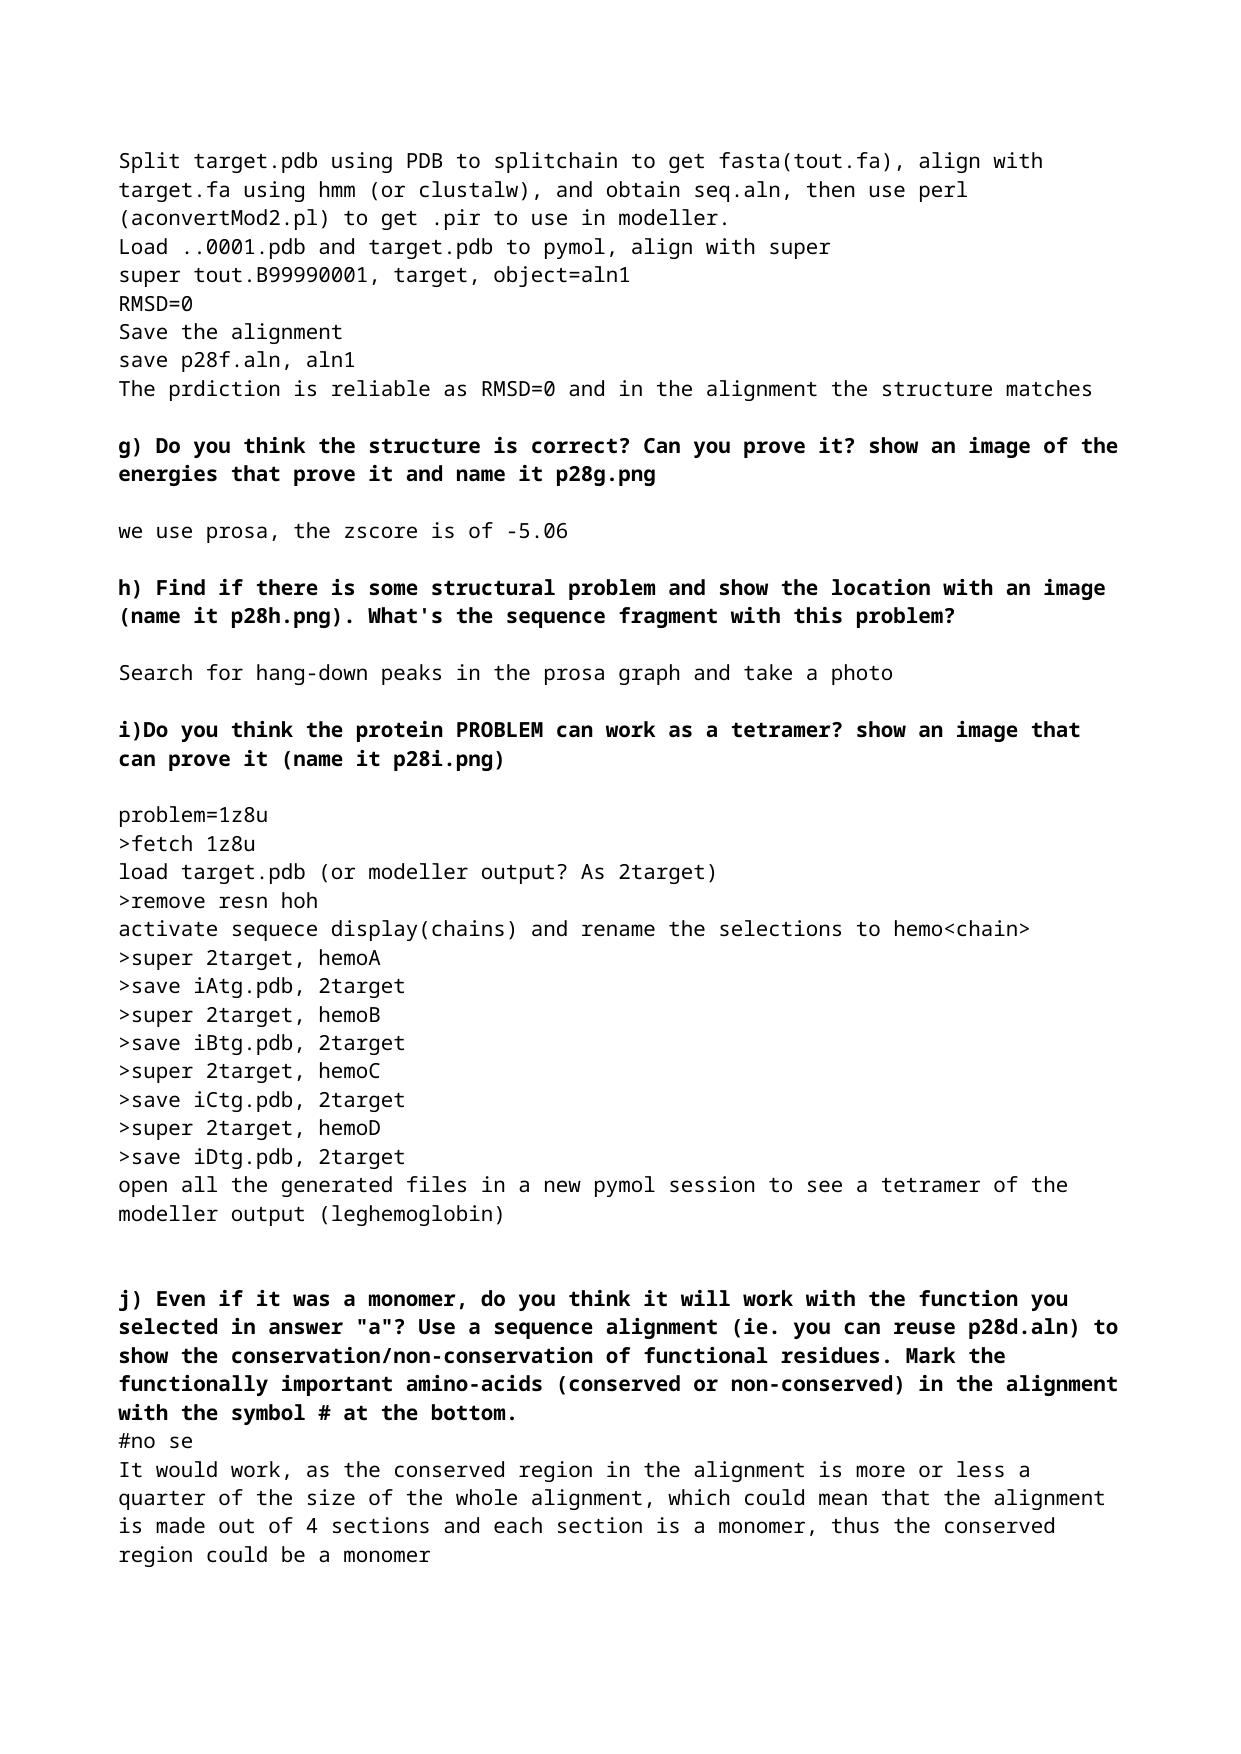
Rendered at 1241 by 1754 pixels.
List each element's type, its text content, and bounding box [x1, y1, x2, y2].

text Search for hang-down peaks in the prosa graph and take a photo [118, 658, 1122, 687]
text activate sequece display(chains) and rename the selections to hemo<chain> [118, 914, 1122, 943]
text RMSD=0 [118, 289, 1122, 317]
text super tout.B99990001, target, object=aln1 [118, 260, 1122, 289]
text The prdiction is reliable as RMSD=0 and in the alignment the structure matches [118, 374, 1122, 402]
text #no se [118, 1426, 1122, 1455]
text >super 2target, hemoB [118, 1000, 1122, 1028]
text h) Find if there is some structural problem and show the location with an image (name it p28h.png). What's the sequence fragment with this problem? [118, 573, 1122, 630]
text >fetch 1z8u [118, 829, 1122, 857]
text Load ..0001.pdb and target.pdb to pymol, align with super [118, 232, 1122, 260]
text >save iBtg.pdb, 2target [118, 1028, 1122, 1057]
text >remove resn hoh [118, 886, 1122, 914]
text problem=1z8u [118, 801, 1122, 829]
text >super 2target, hemoC [118, 1057, 1122, 1085]
text save p28f.aln, aln1 [118, 346, 1122, 374]
text load target.pdb (or modeller output? As 2target) [118, 857, 1122, 886]
text open all the generated files in a new pymol session to see a tetramer of the modeller output (leghemoglobin) [118, 1170, 1122, 1227]
text >super 2target, hemoD [118, 1113, 1122, 1142]
text >save iAtg.pdb, 2target [118, 971, 1122, 1000]
text g) Do you think the structure is correct? Can you prove it? show an image of the energies that prove it and name it p28g.png [118, 431, 1122, 488]
text >save iCtg.pdb, 2target [118, 1085, 1122, 1113]
text we use prosa, the zscore is of -5.06 [118, 516, 1122, 545]
text j) Even if it was a monomer, do you think it will work with the function you selected in answer "a"? Use a sequence alignment (ie. you can reuse p28d.aln) to show the conservation/non-conservation of functional residues. Mark the functionally important amino-acids (conserved or non-conserved) in the alignment with the symbol # at the bottom. [118, 1284, 1122, 1426]
text It would work, as the conserved region in the alignment is more or less a quarter of the size of the whole alignment, which could mean that the alignment is made out of 4 sections and each section is a monomer, thus the conserved region could be a monomer [118, 1455, 1122, 1568]
text Split target.pdb using PDB to splitchain to get fasta(tout.fa), align with target.fa using hmm (or clustalw), and obtain seq.aln, then use perl (aconvertMod2.pl) to get .pir to use in modeller. [118, 147, 1122, 232]
text >super 2target, hemoA [118, 943, 1122, 971]
text >save iDtg.pdb, 2target [118, 1142, 1122, 1170]
text Save the alignment [118, 317, 1122, 346]
text i)Do you think the protein PROBLEM can work as a tetramer? show an image that can prove it (name it p28i.png) [118, 715, 1122, 772]
